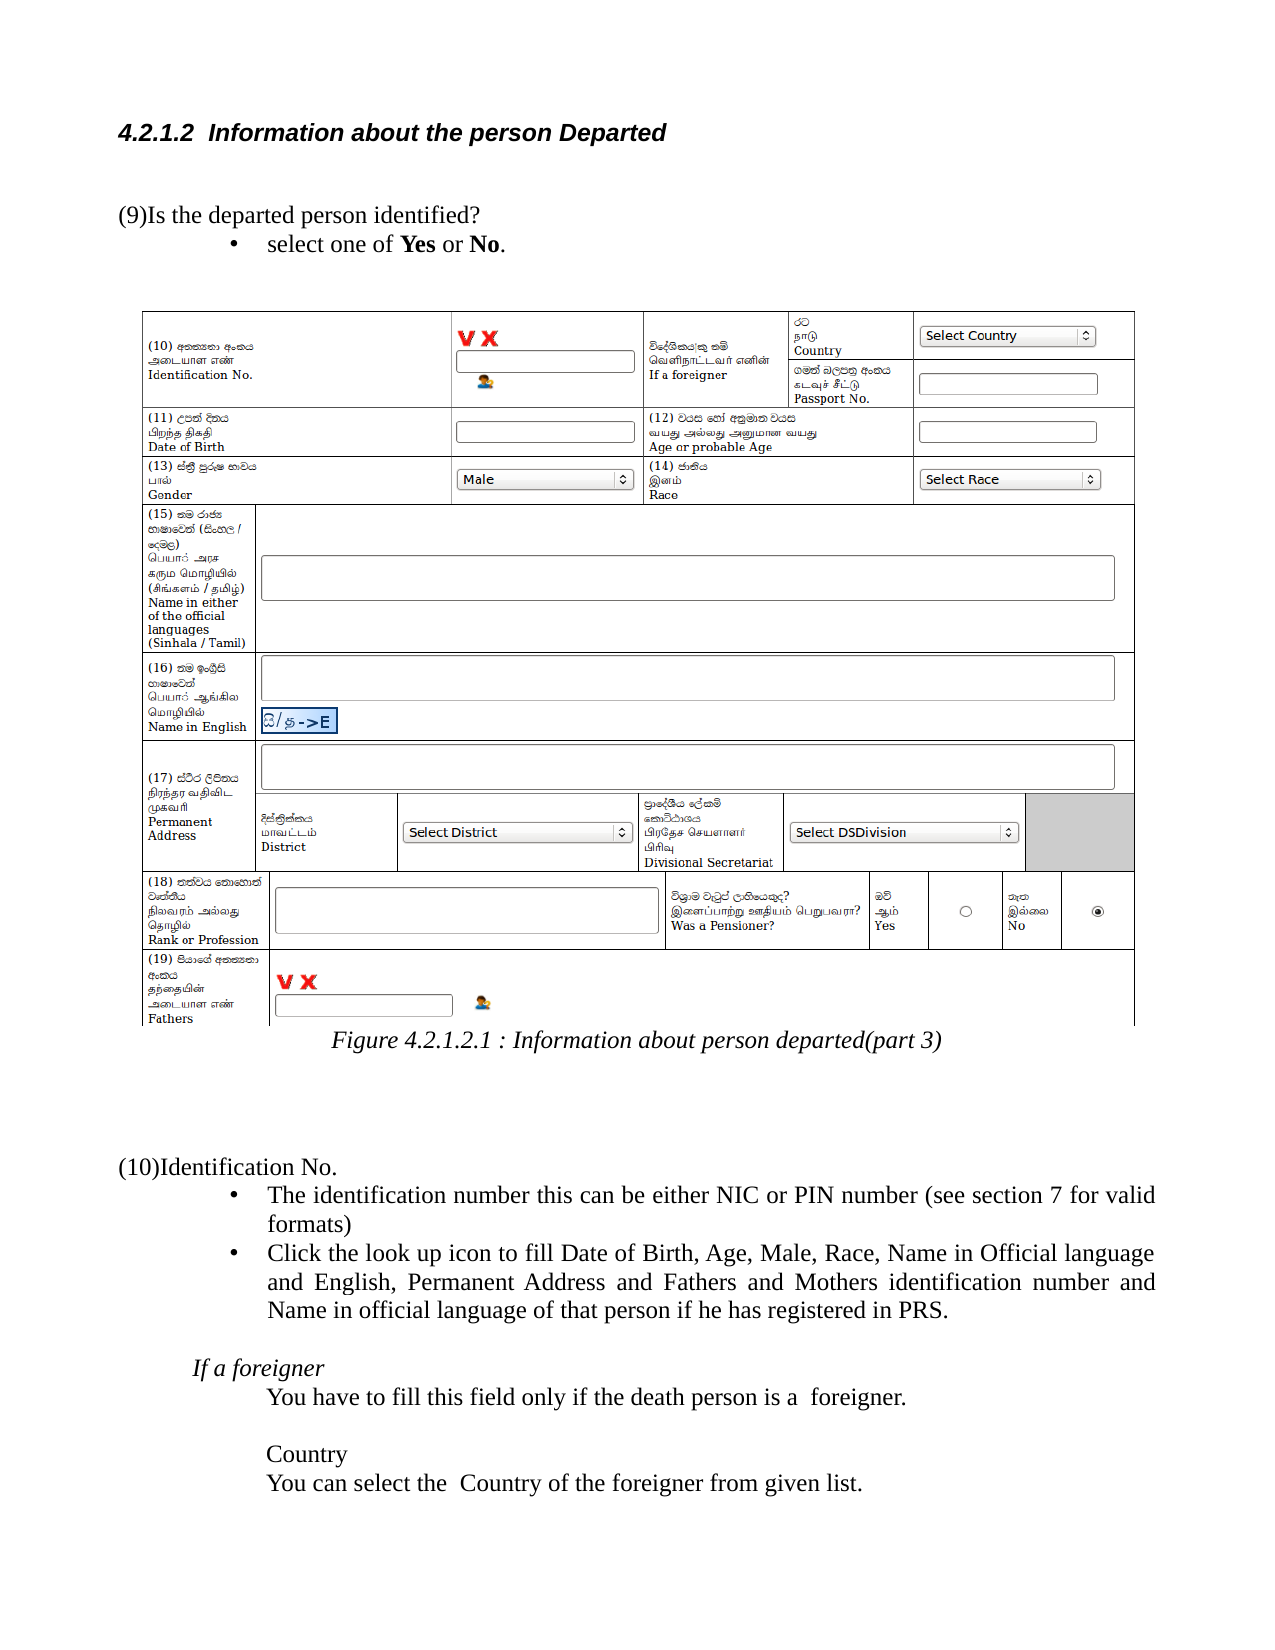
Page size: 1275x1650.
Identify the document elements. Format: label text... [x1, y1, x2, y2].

subtitle Information about the person Departed [118, 118, 1157, 147]
text You have to fill this field only if the death person is a foreigner. [118, 1382, 1157, 1410]
text (10)Identification No. [118, 1152, 1157, 1180]
list The identification number this can be either NIC or PIN number (see section 7 for valid formats) [229, 1180, 1157, 1238]
text You can select the Country of the foreigner from given list. [118, 1468, 1157, 1497]
list Click the look up icon to fill Date of Birth, Age, Male, Race, Name in Official language and English, Permanent Address and Fathers and Mothers identification number and Name in official language of that person if he has registered in PRS. [229, 1238, 1157, 1324]
list select one of Yes or No. [229, 229, 1157, 258]
text (9)Is the departed person identified? [118, 200, 1157, 229]
picture [132, 311, 1143, 1026]
text Country [118, 1439, 1157, 1468]
text Figure 4.2.1.2.1 : Information about person departed(part 3) [133, 1026, 1142, 1054]
text If a foreigner [118, 1353, 1157, 1382]
